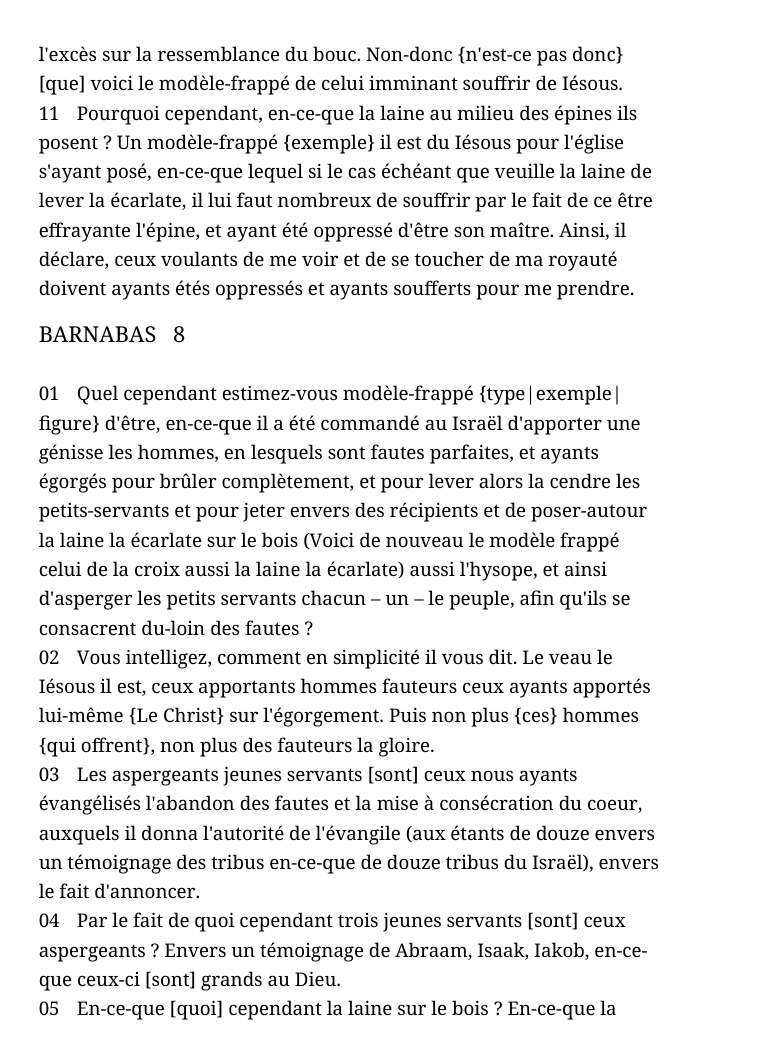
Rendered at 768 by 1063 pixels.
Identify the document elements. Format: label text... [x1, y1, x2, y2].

text BARNABAS 8 [38, 319, 667, 349]
text l'excès sur la ressemblance du bouc. Non-donc {n'est-ce pas donc} [que] voici le modèle-frappé de celui imminant souffrir de Iésous. 11 Pourquoi cependant, en-ce-que la laine au milieu des épines ils posent ? Un modèle-frappé {exemple} il est du Iésous pour l'église s'ayant posé, en-ce-que lequel si le cas échéant que veuille la laine de lever la écarlate, il lui faut nombreux de souffrir par le fait de ce être effrayante l'épine, et ayant été oppressé d'être son maître. Ainsi, il déclare, ceux voulants de me voir et de se toucher de ma royauté doivent ayants étés oppressés et ayants soufferts pour me prendre. [38, 41, 667, 301]
text 01 Quel cependant estimez-vous modèle-frappé {type|exemple|figure} d'être, en-ce-que il a été commandé au Israël d'apporter une génisse les hommes, en lesquels sont fautes parfaites, et ayants égorgés pour brûler complètement, et pour lever alors la cendre les petits-servants et pour jeter envers des récipients et de poser-autour la laine la écarlate sur le bois (Voici de nouveau le modèle frappé celui de la croix aussi la laine la écarlate) aussi l'hysope, et ainsi d'asperger les petits servants chacun – un – le peuple, afin qu'ils se consacrent du-loin des fautes ? 02 Vous intelligez, comment en simplicité il vous dit. Le veau le Iésous il est, ceux apportants hommes fauteurs ceux ayants apportés lui-même {Le Christ} sur l'égorgement. Puis non plus {ces} hommes {qui offrent}, non plus des fauteurs la gloire. 03 Les aspergeants jeunes servants [sont] ceux nous ayants évangélisés l'abandon des fautes et la mise à consécration du coeur, auxquels il donna l'autorité de l'évangile (aux étants de douze envers un témoignage des tribus en-ce-que de douze tribus du Israël), envers le fait d'annoncer. 04 Par le fait de quoi cependant trois jeunes servants [sont] ceux aspergeants ? Envers un témoignage de Abraam, Isaak, Iakob, en-ce-que ceux-ci [sont] grands au Dieu. 05 En-ce-que [quoi] cependant la laine sur le bois ? En-ce-que la [38, 353, 667, 1021]
